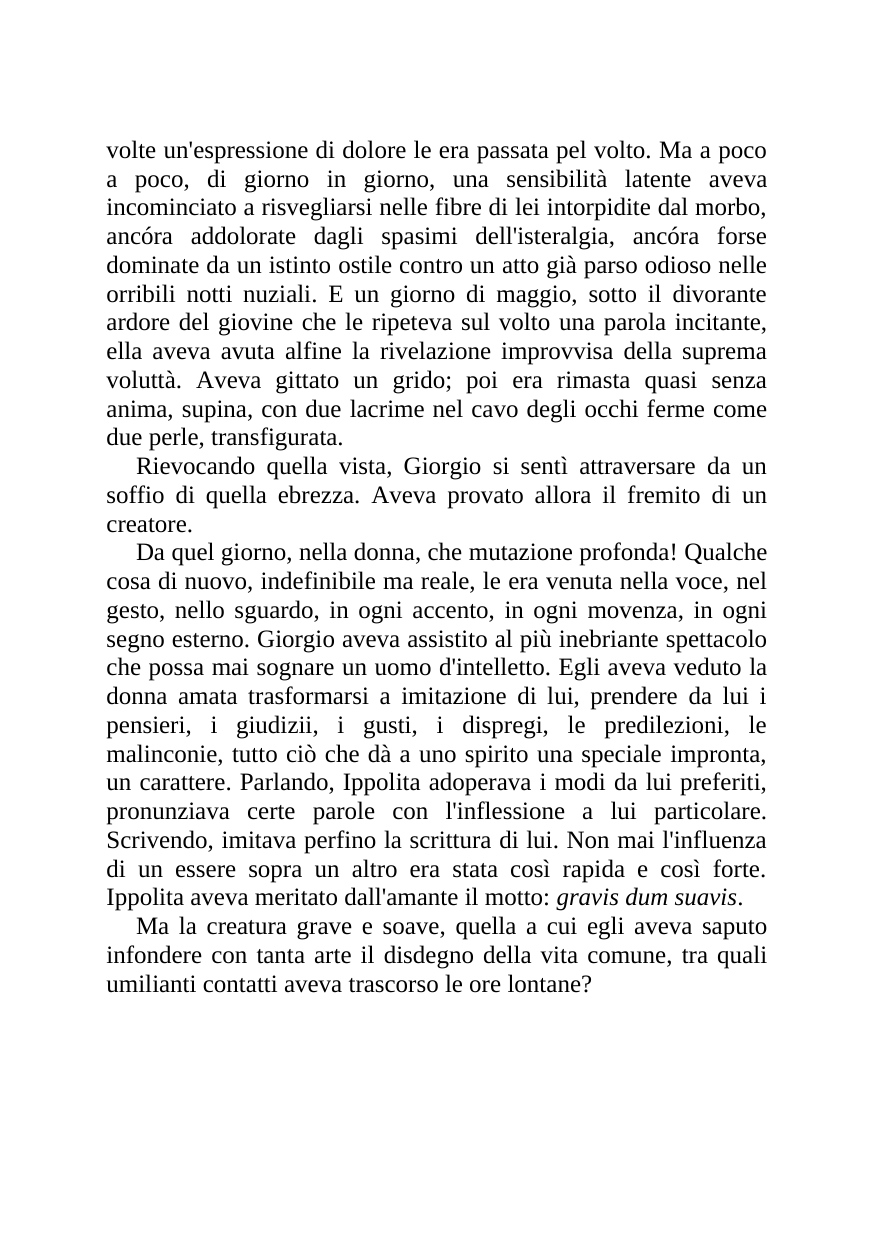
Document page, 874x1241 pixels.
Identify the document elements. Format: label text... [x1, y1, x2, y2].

text Ma la creatura grave e soave, quella a cui egli aveva saputo infondere con tanta arte il disdegno della vita comune, tra quali umilianti contatti aveva trascorso le ore lontane? [106, 911, 768, 997]
text volte un'espressione di dolore le era passata pel volto. Ma a poco a poco, di giorno in giorno, una sensibilità latente aveva incominciato a risvegliarsi nelle fibre di lei intorpidite dal morbo, ancóra addolorate dagli spasimi dell'isteralgia, ancóra forse dominate da un istinto ostile contro un atto già parso odioso nelle orribili notti nuziali. E un giorno di maggio, sotto il divorante ardore del giovine che le ripeteva sul volto una parola incitante, ella aveva avuta alfine la rivelazione improvvisa della suprema voluttà. Aveva gittato un grido; poi era rimasta quasi senza anima, supina, con due lacrime nel cavo degli occhi ferme come due perle, transfigurata. [106, 135, 768, 451]
text Da quel giorno, nella donna, che mutazione profonda! Qualche cosa di nuovo, indefinibile ma reale, le era venuta nella voce, nel gesto, nello sguardo, in ogni accento, in ogni movenza, in ogni segno esterno. Giorgio aveva assistito al più inebriante spettacolo che possa mai sognare un uomo d'intelletto. Egli aveva veduto la donna amata trasformarsi a imitazione di lui, prendere da lui i pensieri, i giudizii, i gusti, i dispregi, le predilezioni, le malinconie, tutto ciò che dà a uno spirito una speciale impronta, un carattere. Parlando, Ippolita adoperava i modi da lui preferiti, pronunziava certe parole con l'inflessione a lui particolare. Scrivendo, imitava perfino la scrittura di lui. Non mai l'influenza di un essere sopra un altro era stata così rapida e così forte. Ippolita aveva meritato dall'amante il motto: gravis dum suavis. [106, 537, 768, 911]
text Rievocando quella vista, Giorgio si sentì attraversare da un soffio di quella ebrezza. Aveva provato allora il fremito di un creatore. [106, 451, 768, 537]
